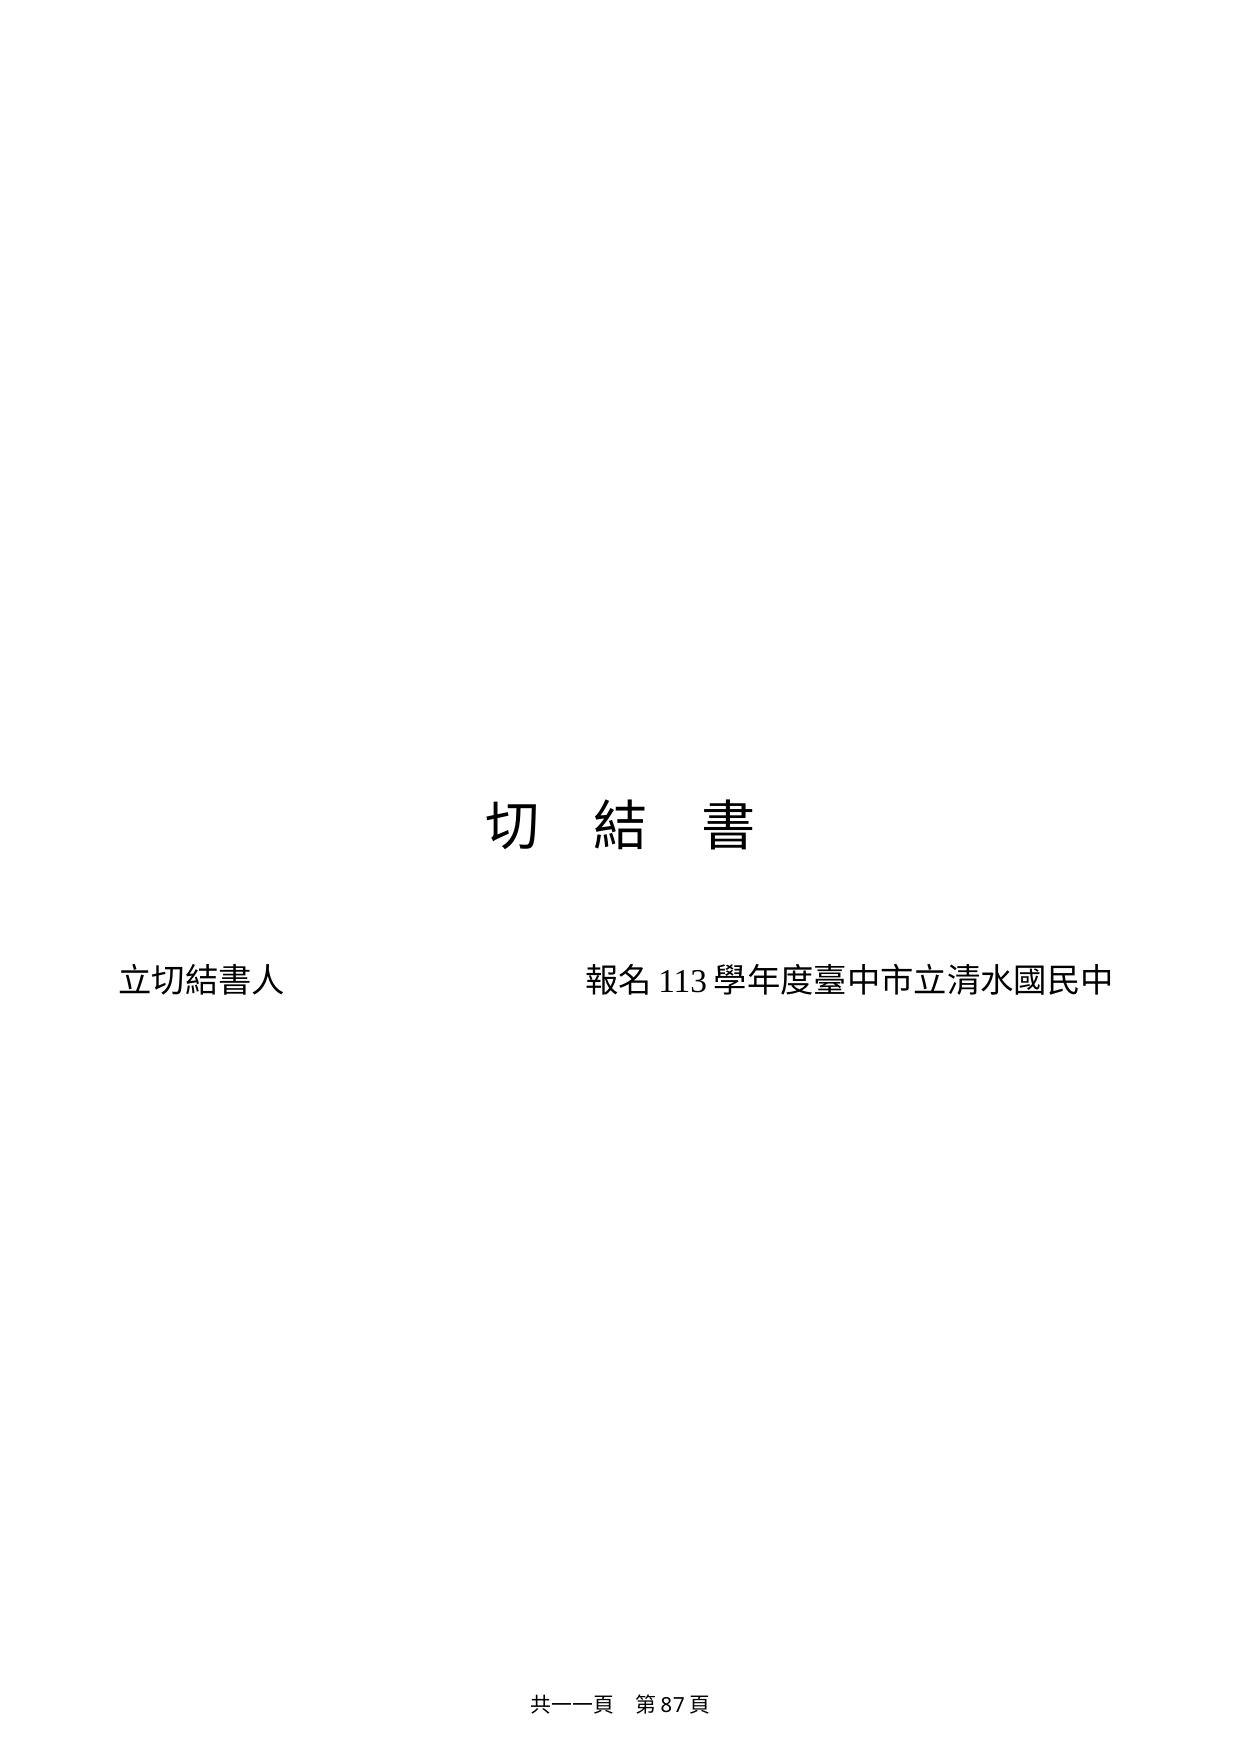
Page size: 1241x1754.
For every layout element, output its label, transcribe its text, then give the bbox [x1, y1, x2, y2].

text 切 結 書 [118, 749, 1122, 874]
text 立切結書人 報名113學年度臺中市立清水國民中 [118, 936, 1122, 999]
